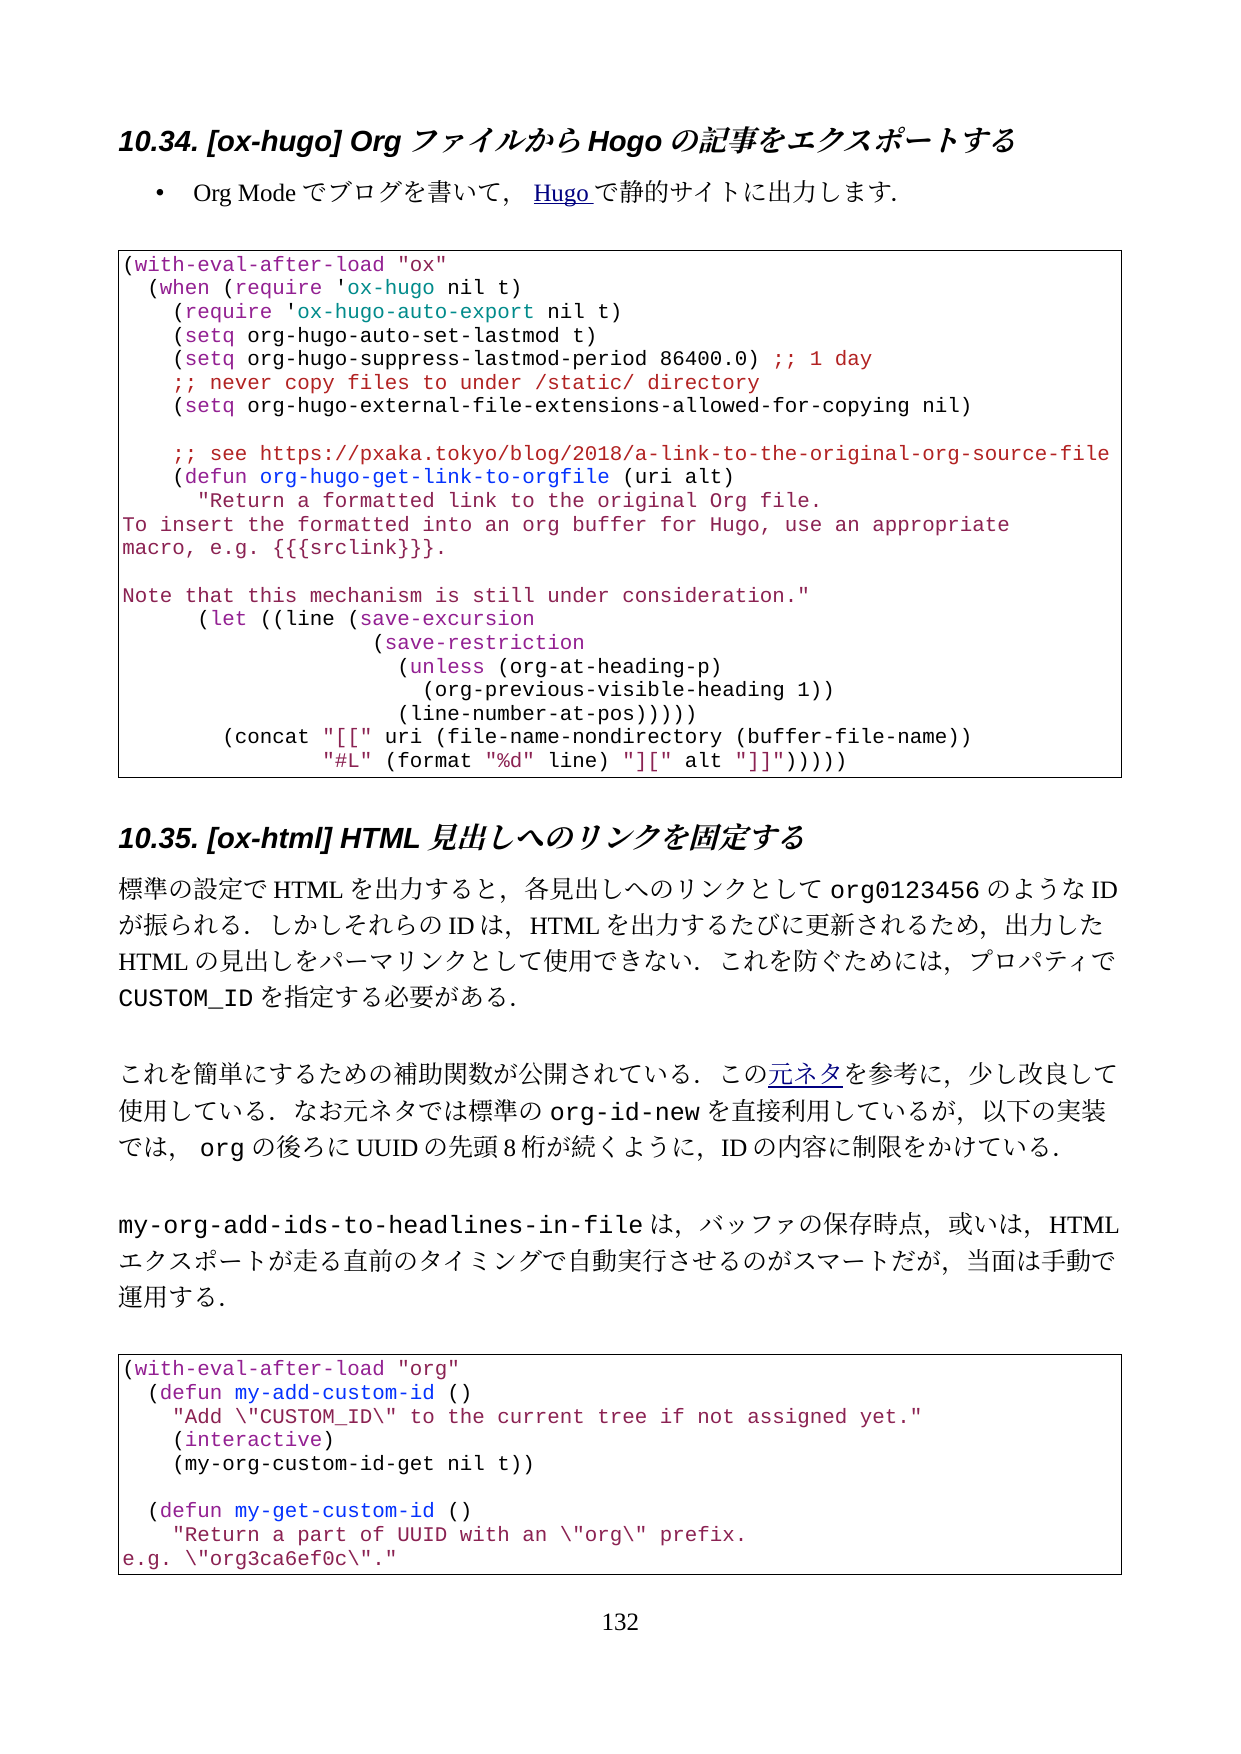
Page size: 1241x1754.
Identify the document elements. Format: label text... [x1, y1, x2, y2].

text (setq org-hugo-auto-set-lastmod t) [119, 321, 1121, 344]
text e.g. \"org3ca6ef0c\"." [119, 1543, 1121, 1574]
text (concat "[[" uri (file-name-nondirectory (buffer-file-name)) [119, 723, 1121, 746]
text (let ((line (save-excursion [119, 604, 1121, 628]
subtitle [ox-hugo] OrgファイルからHogoの記事をエクスポートする [118, 118, 1122, 160]
text macro, e.g. {{{srclink}}}. [119, 533, 1121, 557]
text (setq org-hugo-suppress-lastmod-period 86400.0) ;; 1 day [119, 344, 1121, 368]
text (require 'ox-hugo-auto-export nil t) [119, 297, 1121, 321]
list Org Mode でブログを書いて， Hugoで静的サイトに出力します． [156, 172, 1122, 237]
text ;; see https://pxaka.tokyo/blog/2018/a-link-to-the-original-org-source-file [119, 439, 1121, 462]
text (my-org-custom-id-get nil t)) [119, 1449, 1121, 1473]
text (defun my-get-custom-id () [119, 1496, 1121, 1520]
text (save-restriction [119, 628, 1121, 652]
text (interactive) [119, 1425, 1121, 1449]
text (with-eval-after-load "org" [119, 1355, 1121, 1378]
text ;; never copy files to under /static/ directory [119, 368, 1121, 392]
text (defun org-hugo-get-link-to-orgfile (uri alt) [119, 462, 1121, 486]
text "Add \"CUSTOM_ID\" to the current tree if not assigned yet." [119, 1402, 1121, 1425]
text (unless (org-at-heading-p) [119, 652, 1121, 675]
text (when (require 'ox-hugo nil t) [119, 273, 1121, 297]
text (line-number-at-pos))))) [119, 699, 1121, 723]
text (with-eval-after-load "ox" [119, 251, 1121, 273]
text (org-previous-visible-heading 1)) [119, 675, 1121, 699]
text "Return a formatted link to the original Org file. [119, 486, 1121, 510]
text Note that this mechanism is still under consideration." [119, 581, 1121, 604]
subtitle [ox-html] HTML見出しへのリンクを固定する [118, 815, 1122, 857]
text "Return a part of UUID with an \"org\" prefix. [119, 1520, 1121, 1543]
text "#L" (format "%d" line) "][" alt "]]"))))) [119, 746, 1121, 777]
text my-org-add-ids-to-headlines-in-file は，バッファの保存時点，或いは，HTMLエクスポートが走る直前のタイミングで自動実行させるのがスマートだが，当面は手動で運用する． [118, 1205, 1122, 1342]
text (setq org-hugo-external-file-extensions-allowed-for-copying nil) [119, 392, 1121, 415]
text (defun my-add-custom-id () [119, 1378, 1121, 1402]
text これを簡単にするための補助関数が公開されている．この元ネタを参考に，少し改良して使用している．なお元ネタでは標準の org-id-new を直接利用しているが，以下の実装では， org の後ろにUUIDの先頭8桁が続くように，IDの内容に制限をかけている． [118, 1055, 1122, 1192]
text 標準の設定でHTMLを出力すると，各見出しへのリンクとして org0123456 のようなIDが振られる．しかしそれらのIDは，HTMLを出力するたびに更新されるため，出力したHTMLの見出しをパーマリンクとして使用できない．これを防ぐためには，プロパティで CUSTOM_ID を指定する必要がある． [118, 869, 1122, 1043]
text To insert the formatted into an org buffer for Hugo, use an appropriate [119, 510, 1121, 533]
